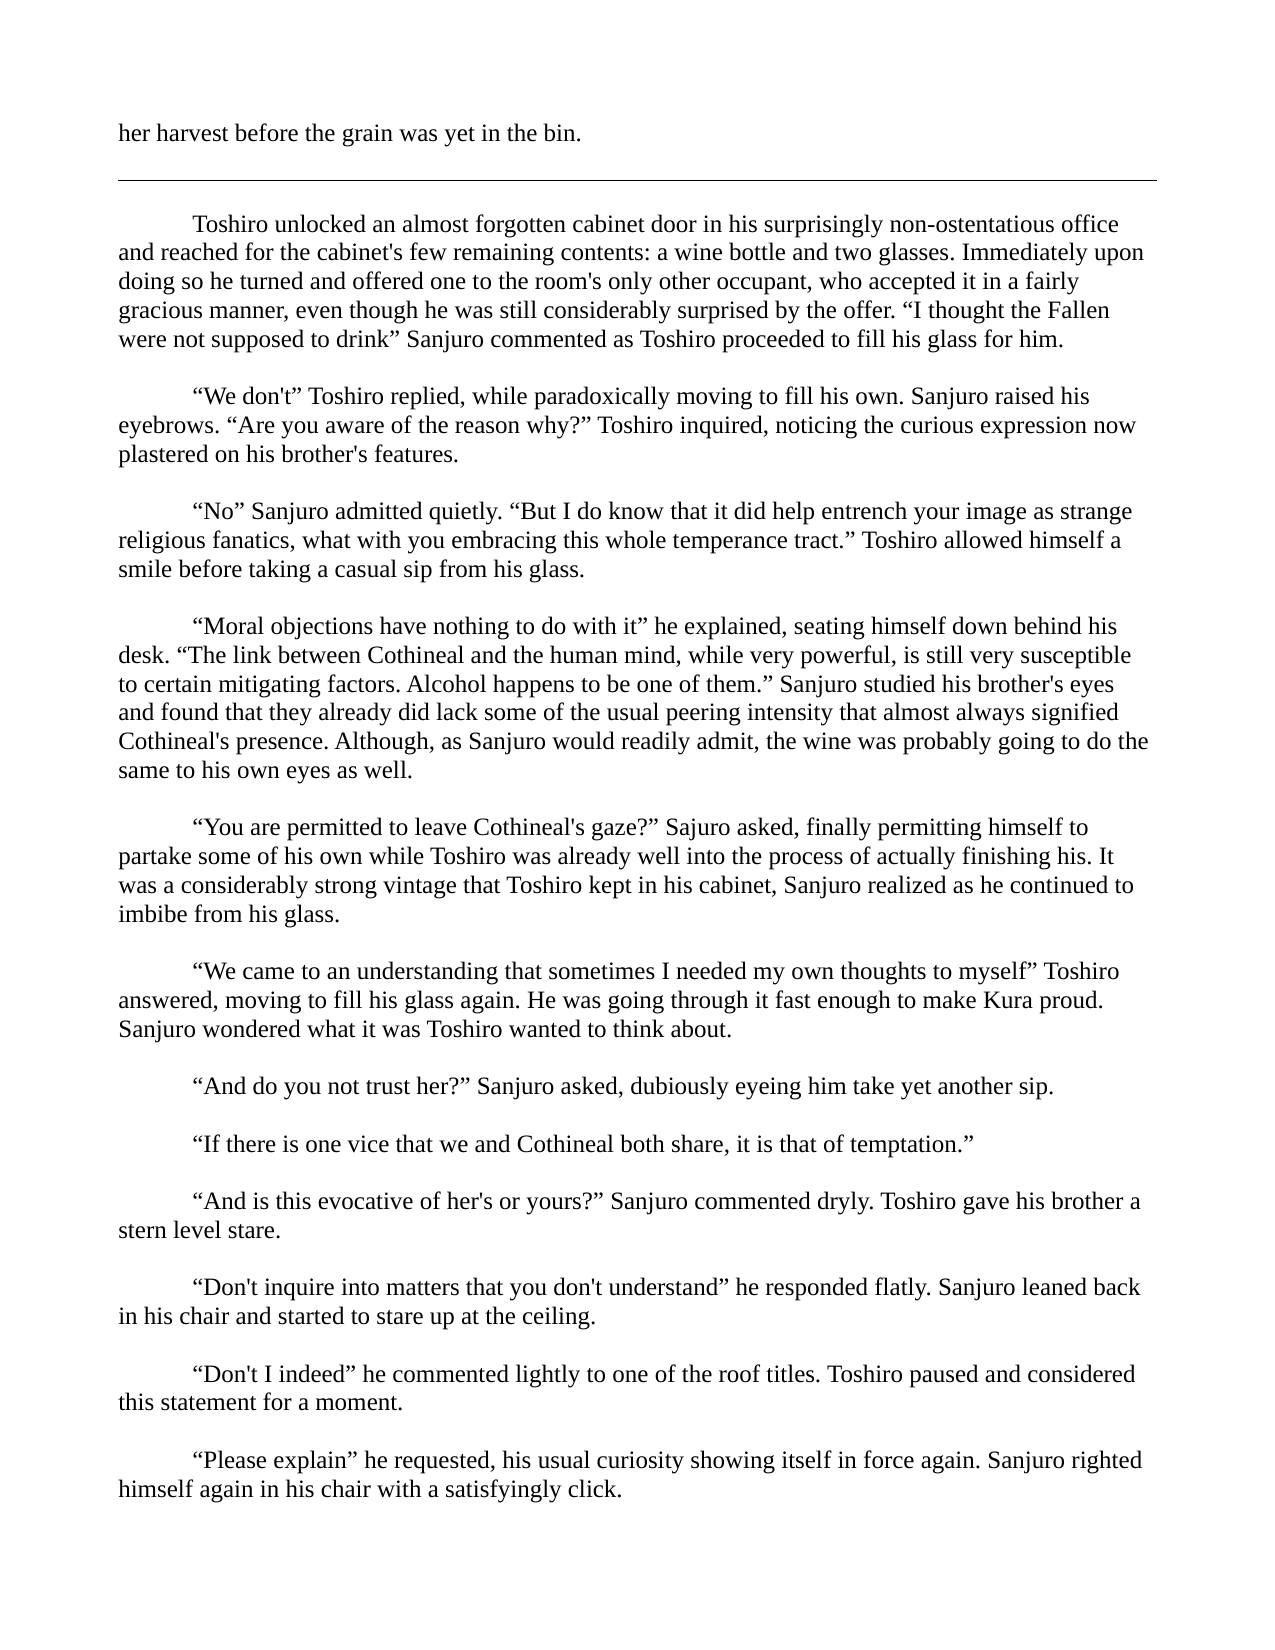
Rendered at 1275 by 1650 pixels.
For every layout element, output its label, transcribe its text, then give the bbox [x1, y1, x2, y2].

text “Please explain” he requested, his usual curiosity showing itself in force again. Sanjuro righted himself again in his chair with a satisfyingly click. [118, 1445, 1157, 1502]
text “No” Sanjuro admitted quietly. “But I do know that it did help entrench your image as strange religious fanatics, what with you embracing this whole temperance tract.” Toshiro allowed himself a smile before taking a casual sip from his glass. [118, 496, 1157, 582]
text “And do you not trust her?” Sanjuro asked, dubiously eyeing him take yet another sip. [118, 1071, 1157, 1100]
text “Don't inquire into matters that you don't understand” he responded flatly. Sanjuro leaned back in his chair and started to stare up at the ceiling. [118, 1272, 1157, 1330]
text her harvest before the grain was yet in the bin. [118, 118, 1157, 147]
text “We don't” Toshiro replied, while paradoxically moving to fill his own. Sanjuro raised his eyebrows. “Are you aware of the reason why?” Toshiro inquired, noticing the curious expression now plastered on his brother's features. [118, 381, 1157, 467]
text “Moral objections have nothing to do with it” he explained, seating himself down behind his desk. “The link between Cothineal and the human mind, while very powerful, is still very susceptible to certain mitigating factors. Alcohol happens to be one of them.” Sanjuro studied his brother's eyes and found that they already did lack some of the usual peering intensity that almost always signified Cothineal's presence. Although, as Sanjuro would readily admit, the wine was probably going to do the same to his own eyes as well. [118, 611, 1157, 784]
text “Don't I indeed” he commented lightly to one of the roof titles. Toshiro paused and considered this statement for a moment. [118, 1359, 1157, 1416]
text Toshiro unlocked an almost forgotten cabinet door in his surprisingly non-ostentatious office and reached for the cabinet's few remaining contents: a wine bottle and two glasses. Immediately upon doing so he turned and offered one to the room's only other occupant, who accepted it in a fairly gracious manner, even though he was still considerably surprised by the offer. “I thought the Fallen were not supposed to drink” Sanjuro commented as Toshiro proceeded to fill his glass for him. [118, 209, 1157, 352]
text “If there is one vice that we and Cothineal both share, it is that of temptation.” [118, 1129, 1157, 1157]
text “You are permitted to leave Cothineal's gaze?” Sajuro asked, finally permitting himself to partake some of his own while Toshiro was already well into the process of actually finishing his. It was a considerably strong vintage that Toshiro kept in his cabinet, Sanjuro realized as he continued to imbibe from his glass. [118, 812, 1157, 927]
text “We came to an understanding that sometimes I needed my own thoughts to myself” Toshiro answered, moving to fill his glass again. He was going through it fast enough to make Kura proud. Sanjuro wondered what it was Toshiro wanted to think about. [118, 956, 1157, 1042]
text “And is this evocative of her's or yours?” Sanjuro commented dryly. Toshiro gave his brother a stern level stare. [118, 1186, 1157, 1244]
